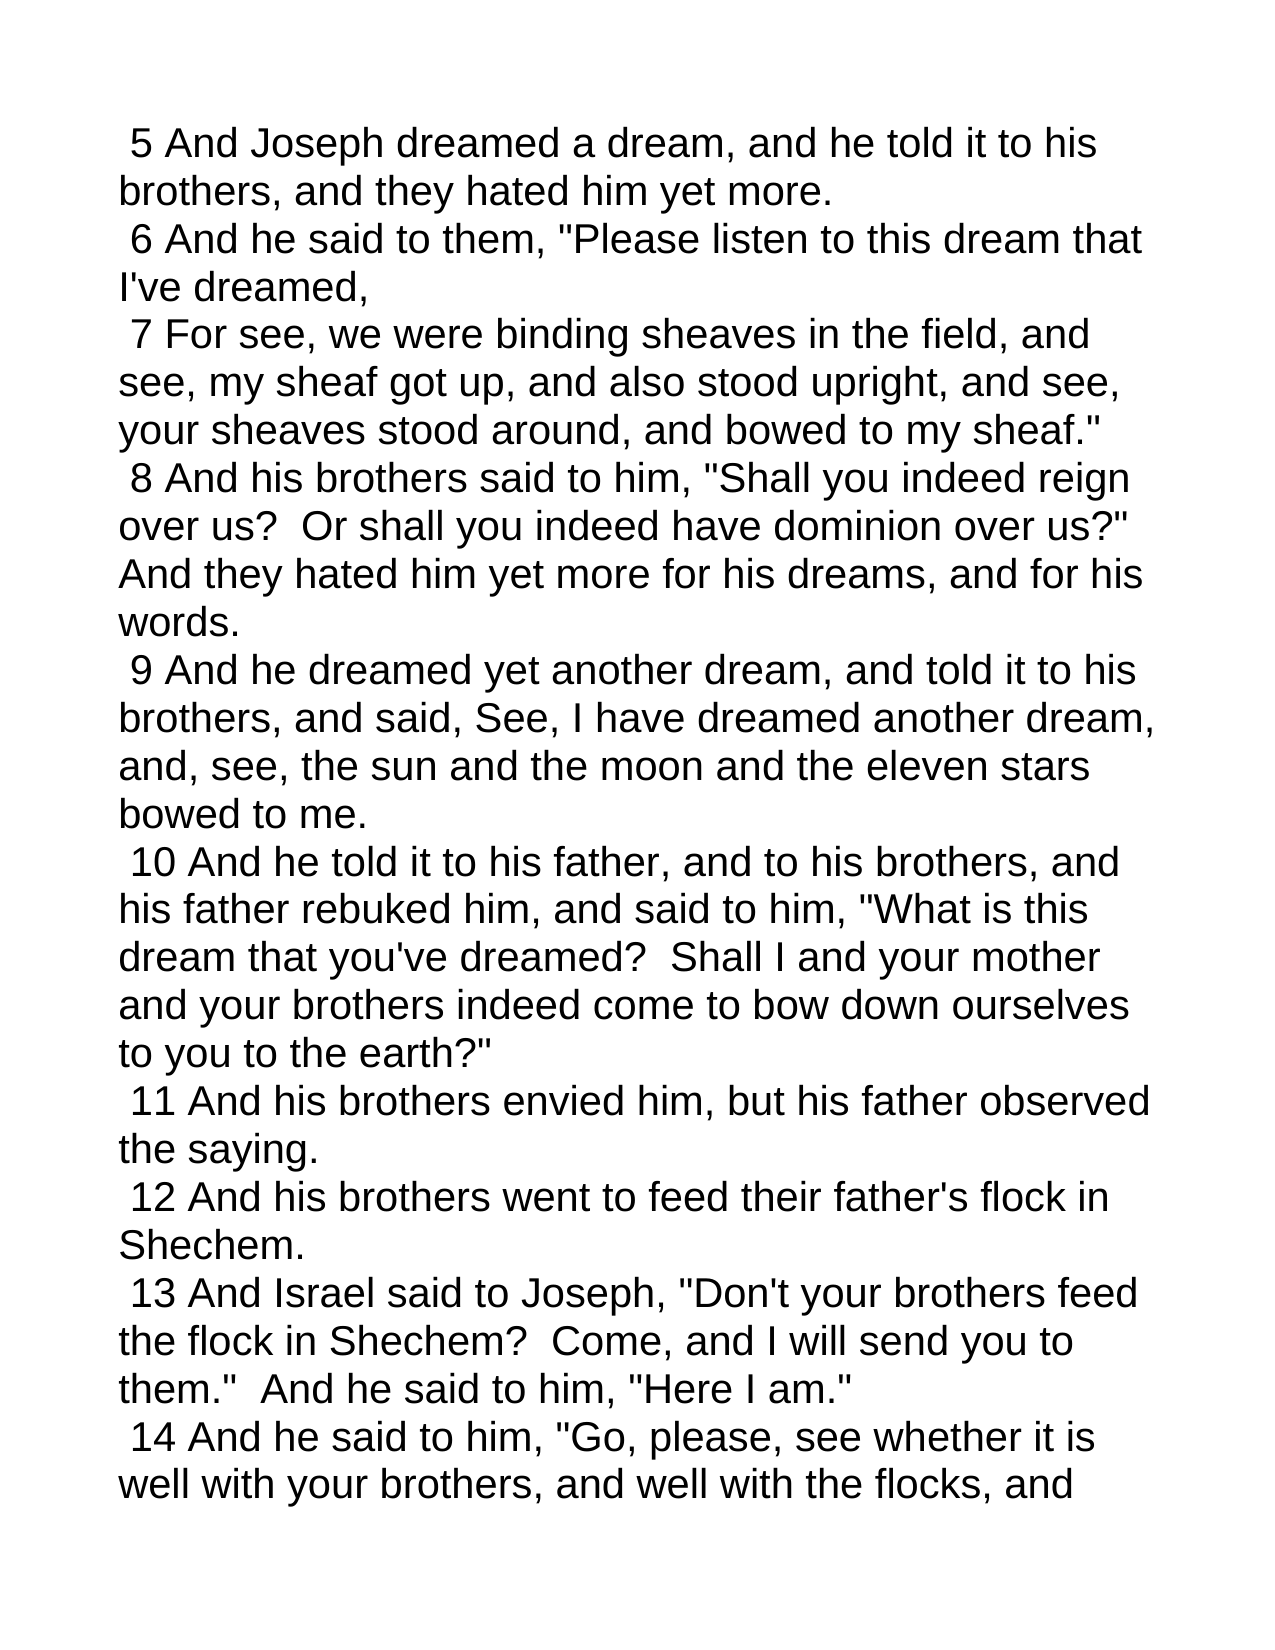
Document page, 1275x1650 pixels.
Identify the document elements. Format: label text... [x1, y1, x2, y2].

text 12 And his brothers went to feed their father's flock in Shechem. [118, 1172, 1157, 1268]
text 5 And Joseph dreamed a dream, and he told it to his brothers, and they hated him yet more. [118, 118, 1157, 214]
text 11 And his brothers envied him, but his father observed the saying. [118, 1076, 1157, 1172]
text 6 And he said to them, "Please listen to this dream that I've dreamed, [118, 214, 1157, 310]
text 10 And he told it to his father, and to his brothers, and his father rebuked him, and said to him, "What is this dream that you've dreamed? Shall I and your mother and your brothers indeed come to bow down ourselves to you to the earth?" [118, 837, 1157, 1076]
text 9 And he dreamed yet another dream, and told it to his brothers, and said, See, I have dreamed another dream, and, see, the sun and the moon and the eleven stars bowed to me. [118, 645, 1157, 837]
text 13 And Israel said to Joseph, "Don't your brothers feed the flock in Shechem? Come, and I will send you to them." And he said to him, "Here I am." [118, 1268, 1157, 1412]
text 7 For see, we were binding sheaves in the field, and see, my sheaf got up, and also stood upright, and see, your sheaves stood around, and bowed to my sheaf." [118, 310, 1157, 453]
text 14 And he said to him, "Go, please, see whether it is well with your brothers, and well with the flocks, and [118, 1412, 1157, 1508]
text 8 And his brothers said to him, "Shall you indeed reign over us? Or shall you indeed have dominion over us?" And they hated him yet more for his dreams, and for his words. [118, 453, 1157, 645]
